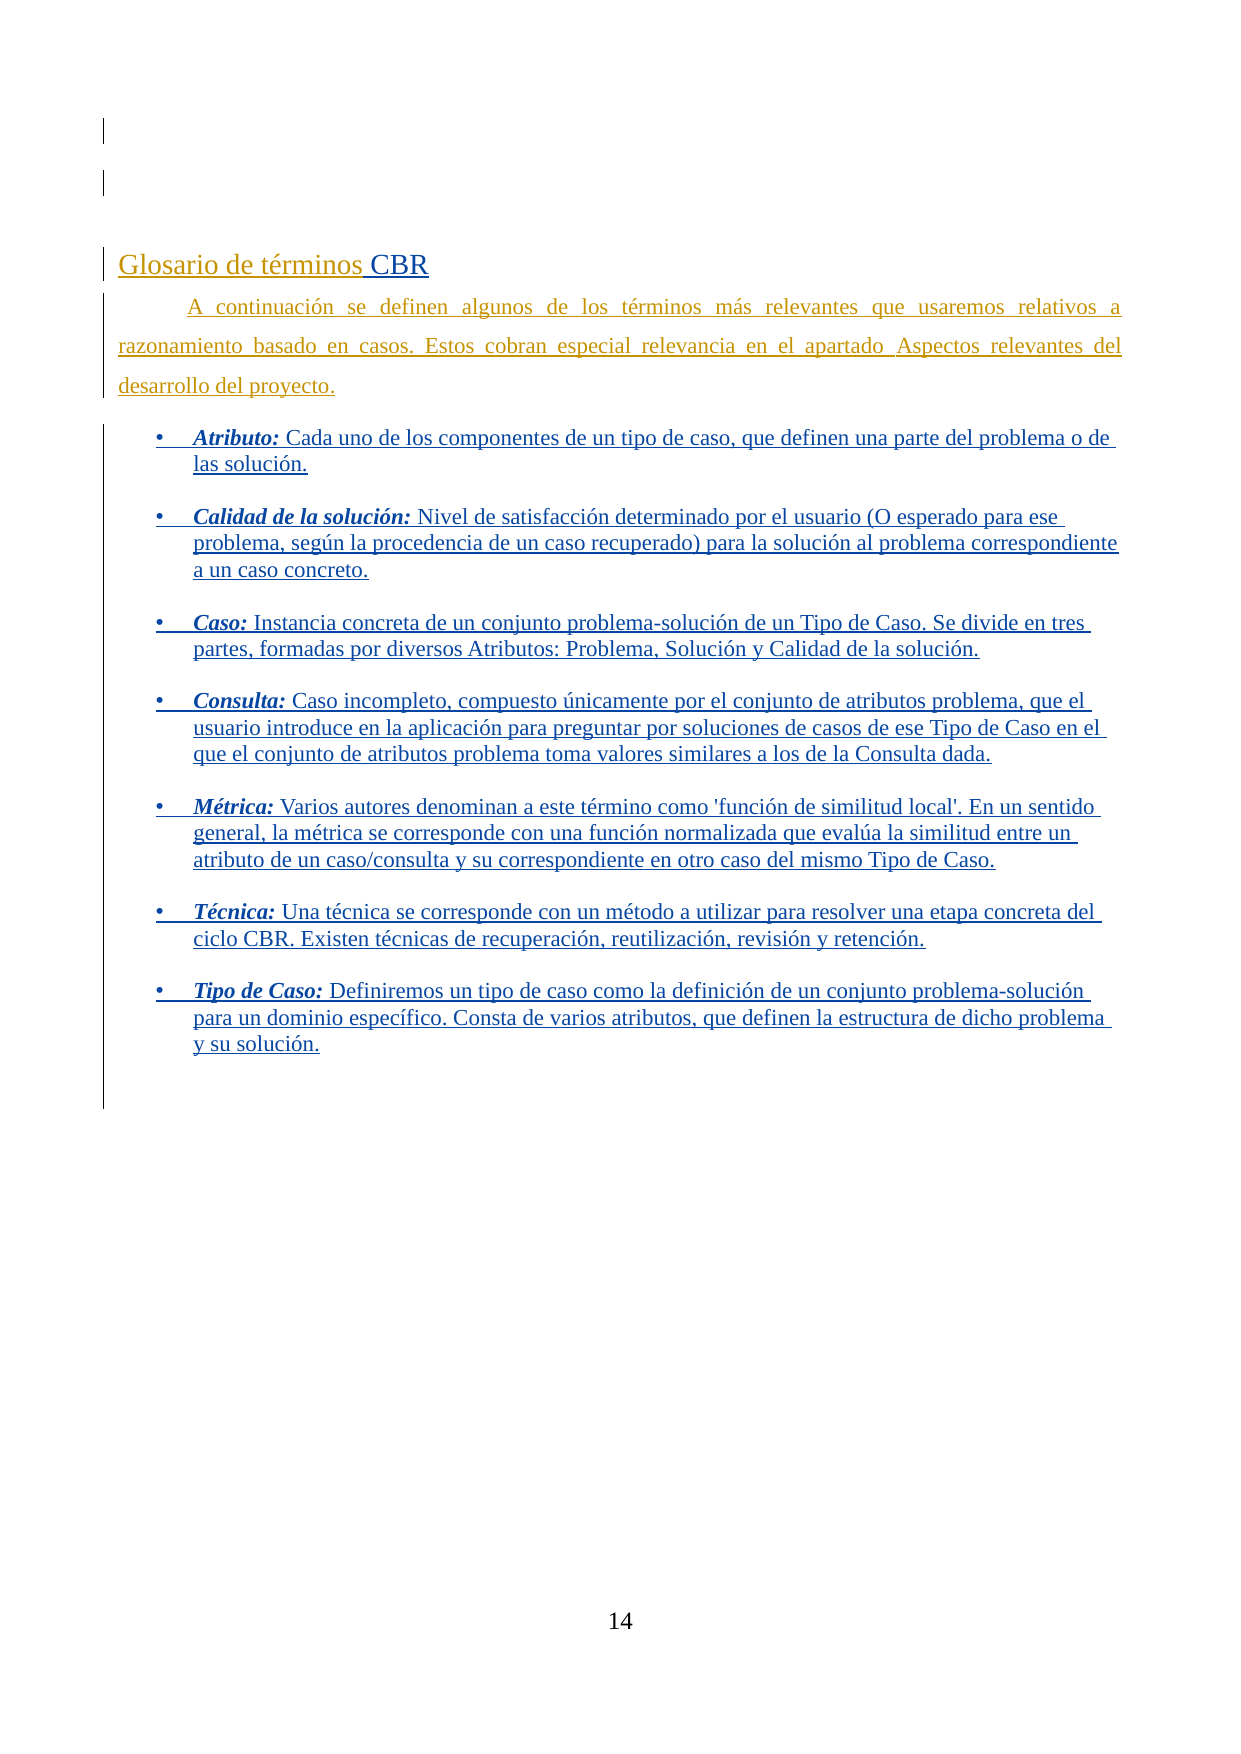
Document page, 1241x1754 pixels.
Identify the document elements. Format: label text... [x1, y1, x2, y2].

text A continuación se definen algunos de los términos más relevantes que usaremos relativos a razonamiento basado en casos. Estos cobran especial relevancia en el apartado Aspectos relevantes del desarrollo del proyecto. [118, 293, 1122, 398]
subtitle Glosario de términos CBR [118, 247, 1122, 281]
list Consulta: Caso incompleto, compuesto únicamente por el conjunto de atributos problema, que el usuario introduce en la aplicación para preguntar por soluciones de casos de ese Tipo de Caso en el que el conjunto de atributos problema toma valores similares a los de la Consulta dada. [156, 688, 1122, 767]
list Tipo de Caso: Definiremos un tipo de caso como la definición de un conjunto problema-solución para un dominio específico. Consta de varios atributos, que definen la estructura de dicho problema y su solución. [156, 977, 1122, 1057]
list Calidad de la solución: Nivel de satisfacción determinado por el usuario (O esperado para ese problema, según la procedencia de un caso recuperado) para la solución al problema correspondiente a un caso concreto. [156, 503, 1122, 582]
list Atributo: Cada uno de los componentes de un tipo de caso, que definen una parte del problema o de las solución. [156, 424, 1122, 477]
list Técnica: Una técnica se corresponde con un método a utilizar para resolver una etapa concreta del ciclo CBR. Existen técnicas de recuperación, reutilización, revisión y retención. [156, 898, 1122, 951]
list Caso: Instancia concreta de un conjunto problema-solución de un Tipo de Caso. Se divide en tres partes, formadas por diversos Atributos: Problema, Solución y Calidad de la solución. [156, 608, 1122, 661]
list Métrica: Varios autores denominan a este término como 'función de similitud local'. En un sentido general, la métrica se corresponde con una función normalizada que evalúa la similitud entre un atributo de un caso/consulta y su correspondiente en otro caso del mismo Tipo de Caso. [156, 793, 1122, 872]
